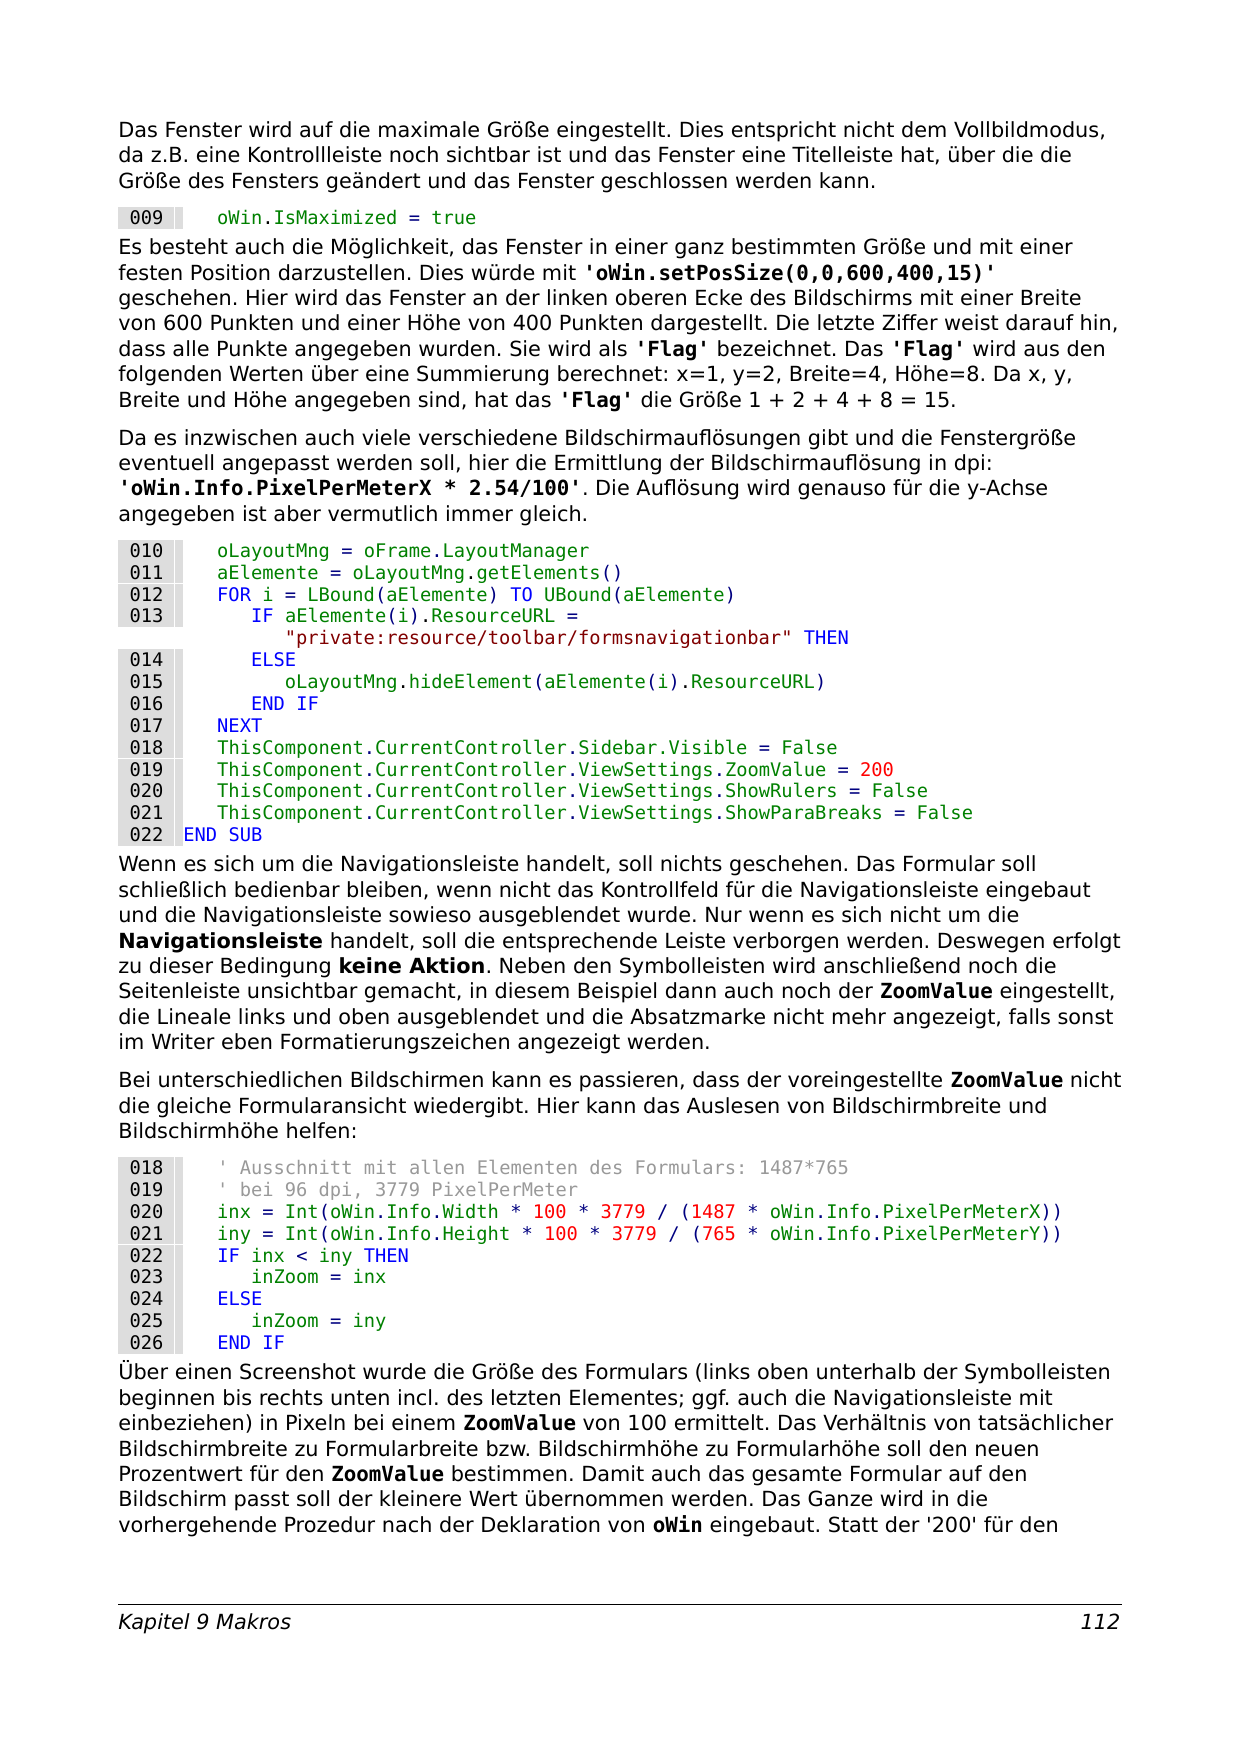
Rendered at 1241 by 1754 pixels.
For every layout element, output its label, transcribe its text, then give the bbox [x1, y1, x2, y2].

text Da es inzwischen auch viele verschiedene Bildschirmauflösungen gibt und die Fenstergröße eventuell angepasst werden soll, hier die Ermittlung der Bildschirmauflösung in dpi: 'oWin.Info.PixelPerMeterX * 2.54/100'. Die Auflösung wird genauso für die y-Achse angegeben ist aber vermutlich immer gleich. [118, 426, 1122, 526]
list IF inx < iny THEN [118, 1244, 1122, 1266]
list ThisComponent.CurrentController.ViewSettings.ShowRulers = False [183, 780, 1122, 802]
list oLayoutMng = oFrame.LayoutManager [183, 540, 1122, 562]
list oLayoutMng.hideElement(aElemente(i).ResourceURL) [183, 671, 1122, 693]
list ThisComponent.CurrentController.Sidebar.Visible = False [183, 737, 1122, 758]
list ELSE [183, 649, 1122, 671]
list IF aElemente(i).ResourceURL = "private:resource/toolbar/formsnavigationbar" THEN [118, 605, 1122, 649]
list END SUB [183, 824, 1122, 846]
text Über einen Screenshot wurde die Größe des Formulars (links oben unterhalb der Symbolleisten beginnen bis rechts unten incl. des letzten Elementes; ggf. auch die Navigationsleiste mit einbeziehen) in Pixeln bei einem ZoomValue von 100 ermittelt. Das Verhältnis von tatsächlicher Bildschirmbreite zu Formularbreite bzw. Bildschirmhöhe zu Formularhöhe soll den neuen Prozentwert für den ZoomValue bestimmen. Damit auch das gesamte Formular auf den Bildschirm passt soll der kleinere Wert übernommen werden. Das Ganze wird in die vorhergehende Prozedur nach der Deklaration von oWin eingebaut. Statt der '200' für den [118, 1360, 1122, 1537]
list FOR i = LBound(aElemente) TO UBound(aElemente) [118, 583, 1122, 605]
list inx = Int(oWin.Info.Width * 100 * 3779 / (1487 * oWin.Info.PixelPerMeterX)) [183, 1201, 1122, 1223]
list iny = Int(oWin.Info.Height * 100 * 3779 / (765 * oWin.Info.PixelPerMeterY)) [183, 1223, 1122, 1244]
list inZoom = inx [183, 1266, 1122, 1288]
text Es besteht auch die Möglichkeit, das Fenster in einer ganz bestimmten Größe und mit einer festen Position darzustellen. Dies würde mit 'oWin.setPosSize(0,0,600,400,15)' geschehen. Hier wird das Fenster an der linken oberen Ecke des Bildschirms mit einer Breite von 600 Punkten und einer Höhe von 400 Punkten dargestellt. Die letzte Ziffer weist darauf hin, dass alle Punkte angegeben wurden. Sie wird als 'Flag' bezeichnet. Das 'Flag' wird aus den folgenden Werten über eine Summierung berechnet: x=1, y=2, Breite=4, Höhe=8. Da x, y, Breite und Höhe angegeben sind, hat das 'Flag' die Größe 1 + 2 + 4 + 8 = 15. [118, 235, 1122, 412]
list oWin.IsMaximized = true [183, 207, 1122, 229]
list ThisComponent.CurrentController.ViewSettings.ShowParaBreaks = False [183, 802, 1122, 824]
text Bei unterschiedlichen Bildschirmen kann es passieren, dass der voreingestellte ZoomValue nicht die gleiche Formularansicht wiedergibt. Hier kann das Auslesen von Bildschirmbreite und Bildschirmhöhe helfen: [118, 1068, 1122, 1143]
list aElemente = oLayoutMng.getElements() [183, 562, 1122, 583]
list NEXT [183, 715, 1122, 737]
list ThisComponent.CurrentController.ViewSettings.ZoomValue = 200 [118, 758, 1122, 780]
list ELSE [183, 1288, 1122, 1310]
list ' bei 96 dpi, 3779 PixelPerMeter [183, 1179, 1122, 1201]
text Das Fenster wird auf die maximale Größe eingestellt. Dies entspricht nicht dem Vollbildmodus, da z.B. eine Kontrollleiste noch sichtbar ist und das Fenster eine Titelleiste hat, über die die Größe des Fensters geändert und das Fenster geschlossen werden kann. [118, 118, 1122, 193]
list END IF [183, 693, 1122, 715]
text Wenn es sich um die Navigationsleiste handelt, soll nichts geschehen. Das Formular soll schließlich bedienbar bleiben, wenn nicht das Kontrollfeld für die Navigationsleiste eingebaut und die Navigationsleiste sowieso ausgeblendet wurde. Nur wenn es sich nicht um die Navigationsleiste handelt, soll die entsprechende Leiste verborgen werden. Deswegen erfolgt zu dieser Bedingung keine Aktion. Neben den Symbolleisten wird anschließend noch die Seitenleiste unsichtbar gemacht, in diesem Beispiel dann auch noch der ZoomValue eingestellt, die Lineale links und oben ausgeblendet und die Absatzmarke nicht mehr angezeigt, falls sonst im Writer eben Formatierungszeichen angezeigt werden. [118, 852, 1122, 1055]
list inZoom = iny [183, 1310, 1122, 1332]
list END IF [183, 1332, 1122, 1354]
list ' Ausschnitt mit allen Elementen des Formulars: 1487*765 [183, 1157, 1122, 1179]
